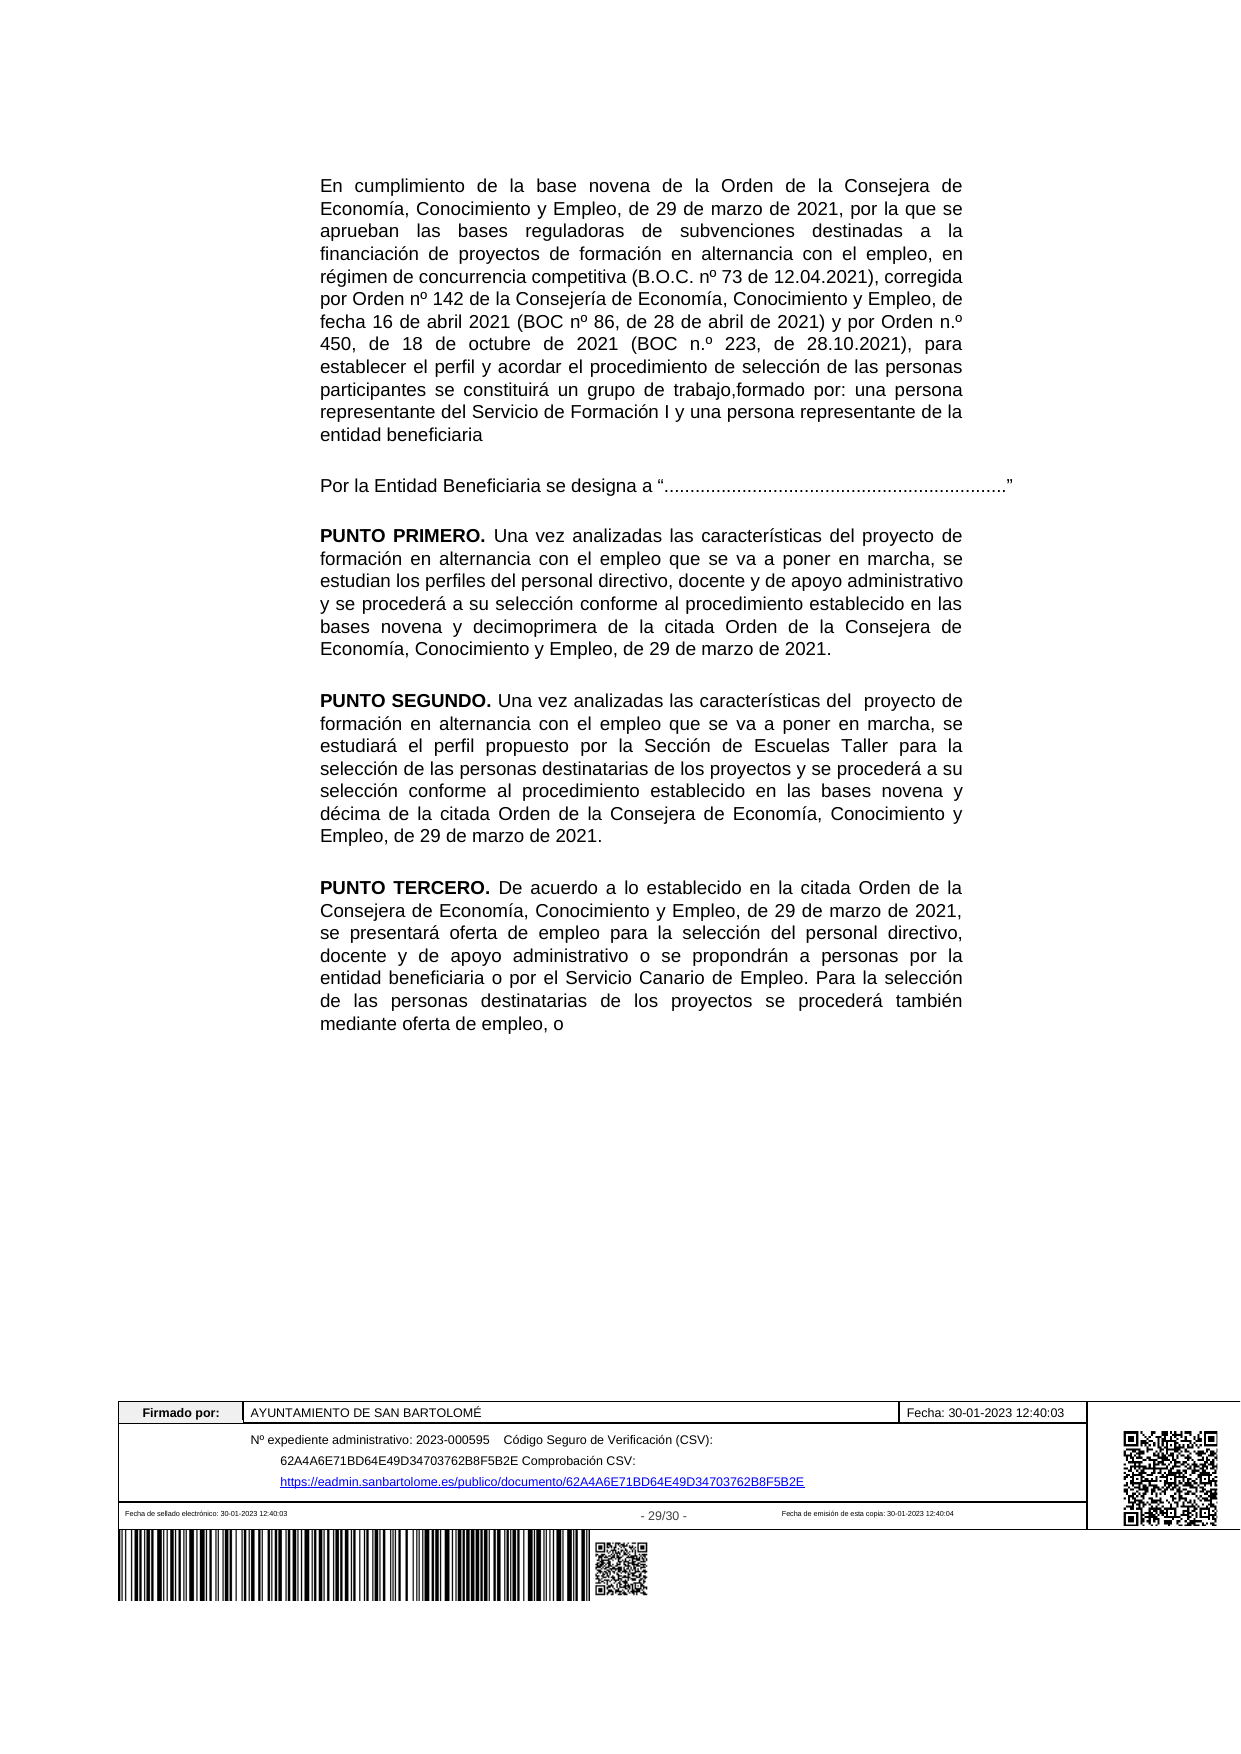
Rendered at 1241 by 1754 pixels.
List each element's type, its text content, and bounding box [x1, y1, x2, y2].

text PUNTO PRIMERO. Una vez analizadas las características del proyecto de formación en alternancia con el empleo que se va a poner en marcha, se estudian los perfiles del personal directivo, docente y de apoyo administrativo y se procederá a su selección conforme al procedimiento establecido en las bases novena y decimoprimera de la citada Orden de la Consejera de Economía, Conocimiento y Empleo, de 29 de marzo de 2021. [320, 525, 963, 660]
table_header Firmado por: [119, 1402, 242, 1420]
text PUNTO TERCERO. De acuerdo a lo establecido en la citada Orden de la Consejera de Economía, Conocimiento y Empleo, de 29 de marzo de 2021, se presentará oferta de empleo para la selección del personal directivo, docente y de apoyo administrativo o se propondrán a personas por la entidad beneficiaria o por el Servicio Canario de Empleo. Para la selección de las personas destinatarias de los proyectos se procederá también mediante oferta de empleo, o [320, 877, 963, 1034]
table_header [1088, 1402, 1240, 1529]
text En cumplimiento de la base novena de la Orden de la Consejera de Economía, Conocimiento y Empleo, de 29 de marzo de 2021, por la que se aprueban las bases reguladoras de subvenciones destinadas a la financiación de proyectos de formación en alternancia con el empleo, en régimen de concurrencia competitiva (B.O.C. nº 73 de 12.04.2021), corregida por Orden nº 142 de la Consejería de Economía, Conocimiento y Empleo, de fecha 16 de abril 2021 (BOC nº 86, de 28 de abril de 2021) y por Orden n.º 450, de 18 de octubre de 2021 (BOC n.º 223, de 28.10.2021), para establecer el perfil y acordar el procedimiento de selección de las personas participantes se constituirá un grupo de trabajo,formado por: una persona representante del Servicio de Formación I y una persona representante de la entidad beneficiaria [320, 175, 963, 445]
table_cell Fecha de sellado electrónico: 30-01-2023 12:40:03 - 29/30 - Fecha de emisión de esta copia: 30-01-2023 12:40:04 [119, 1503, 1086, 1529]
table_cell Nº expediente administrativo: 2023-000595 Código Seguro de Verificación (CSV): 62A4A6E71BD64E49D34703762B8F5B2E Comprobación CSV: https://eadmin.sanbartolome.es/publico/documento/62A4A6E71BD64E49D34703762B8F5B2E [119, 1424, 1086, 1501]
text Por la Entidad Beneficiaria se designa a “..................................................................” [320, 475, 1122, 497]
text PUNTO SEGUNDO. Una vez analizadas las características del proyecto de formación en alternancia con el empleo que se va a poner en marcha, se estudiará el perfil propuesto por la Sección de Escuelas Taller para la selección de las personas destinatarias de los proyectos y se procederá a su selección conforme al procedimiento establecido en las bases novena y décima de la citada Orden de la Consejera de Economía, Conocimiento y Empleo, de 29 de marzo de 2021. [320, 690, 963, 847]
table_header AYUNTAMIENTO DE SAN BARTOLOMÉ [244, 1402, 898, 1422]
table_header Fecha: 30-01-2023 12:40:03 [900, 1402, 1086, 1422]
